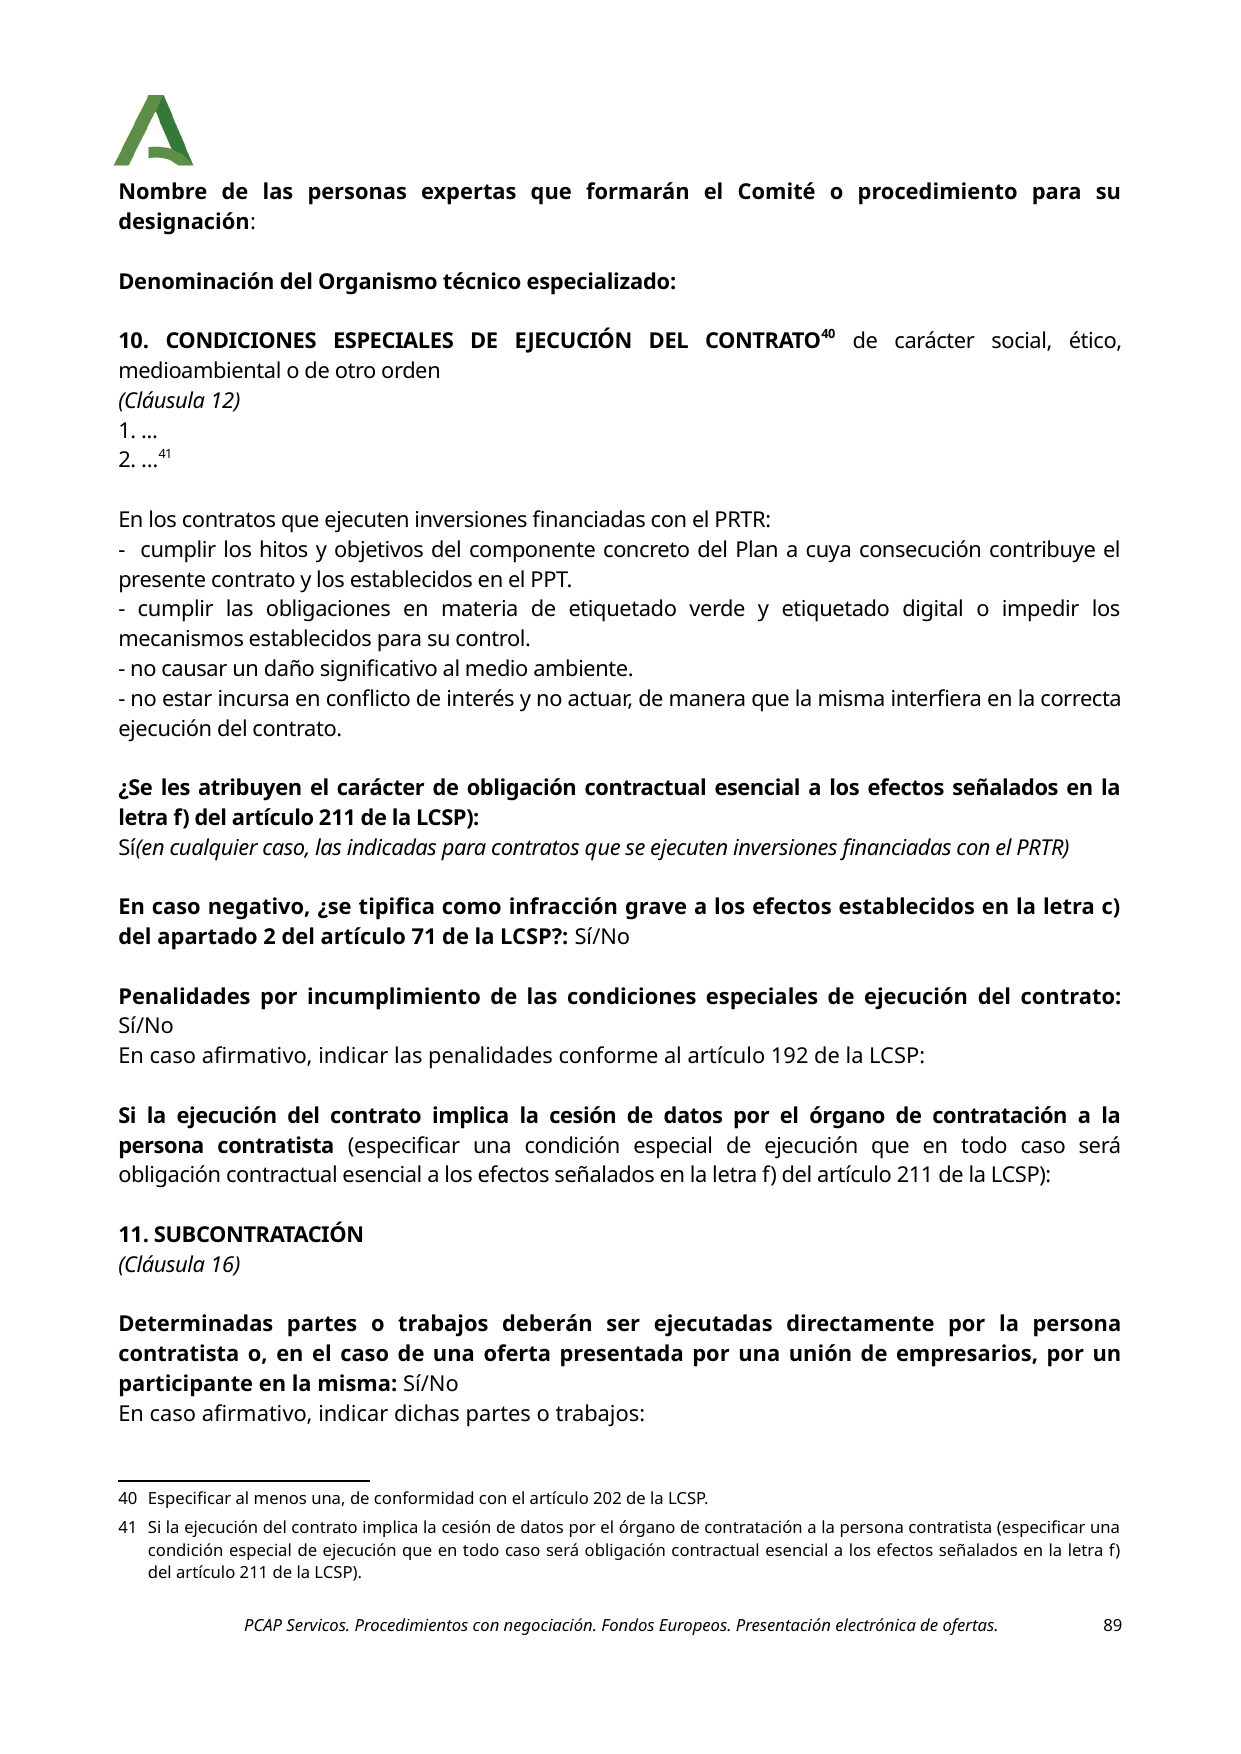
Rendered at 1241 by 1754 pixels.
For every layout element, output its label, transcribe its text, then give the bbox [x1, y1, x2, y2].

text 11. SUBCONTRATACIÓN [118, 1219, 1122, 1249]
text - cumplir las obligaciones en materia de etiquetado verde y etiquetado digital o impedir los mecanismos establecidos para su control. [118, 593, 1122, 653]
text - no estar incursa en conflicto de interés y no actuar, de manera que la misma interfiera en la correcta ejecución del contrato. [118, 683, 1122, 742]
text Nombre de las personas expertas que formarán el Comité o procedimiento para su designación: [118, 176, 1122, 236]
text En caso negativo, ¿se tipifica como infracción grave a los efectos establecidos en la letra c) del apartado 2 del artículo 71 de la LCSP?: Sí/No [118, 891, 1122, 951]
text Determinadas partes o trabajos deberán ser ejecutadas directamente por la persona contratista o, en el caso de una oferta presentada por una unión de empresarios, por un participante en la misma: Sí/No [118, 1308, 1122, 1398]
text Si la ejecución del contrato implica la cesión de datos por el órgano de contratación a la persona contratista (especificar una condición especial de ejecución que en todo caso será obligación contractual esencial a los efectos señalados en la letra f) del artículo 211 de la LCSP): [118, 1100, 1122, 1189]
text 2. … [118, 444, 1122, 474]
text Penalidades por incumplimiento de las condiciones especiales de ejecución del contrato: Sí/No [118, 981, 1122, 1040]
picture [109, 91, 198, 170]
text En los contratos que ejecuten inversiones financiadas con el PRTR: [118, 504, 1122, 534]
text - no causar un daño significativo al medio ambiente. [118, 653, 1122, 683]
text Denominación del Organismo técnico especializado: [118, 266, 1122, 296]
text - cumplir los hitos y objetivos del componente concreto del Plan a cuya consecución contribuye el presente contrato y los establecidos en el PPT. [118, 534, 1122, 593]
text 10. CONDICIONES ESPECIALES DE EJECUCIÓN DEL CONTRATO de carácter social, ético, medioambiental o de otro orden [118, 325, 1122, 385]
text En caso afirmativo, indicar las penalidades conforme al artículo 192 de la LCSP: [118, 1040, 1122, 1070]
text 1. ... [118, 415, 1122, 444]
text ¿Se les atribuyen el carácter de obligación contractual esencial a los efectos señalados en la letra f) del artículo 211 de la LCSP): [118, 772, 1122, 832]
text Si la ejecución del contrato implica la cesión de datos por el órgano de contratación a la persona contratista (especificar una condición especial de ejecución que en todo caso será obligación contractual esencial a los efectos señalados en la letra f) del artículo 211 de la LCSP). [118, 1516, 1122, 1584]
text En caso afirmativo, indicar dichas partes o trabajos: [118, 1398, 1122, 1428]
text Especificar al menos una, de conformidad con el artículo 202 de la LCSP. [118, 1487, 1122, 1509]
text (Cláusula 16) [118, 1249, 1122, 1279]
text (Cláusula 12) [118, 385, 1122, 415]
text Sí(en cualquier caso, las indicadas para contratos que se ejecuten inversiones financiadas con el PRTR) [118, 832, 1122, 862]
